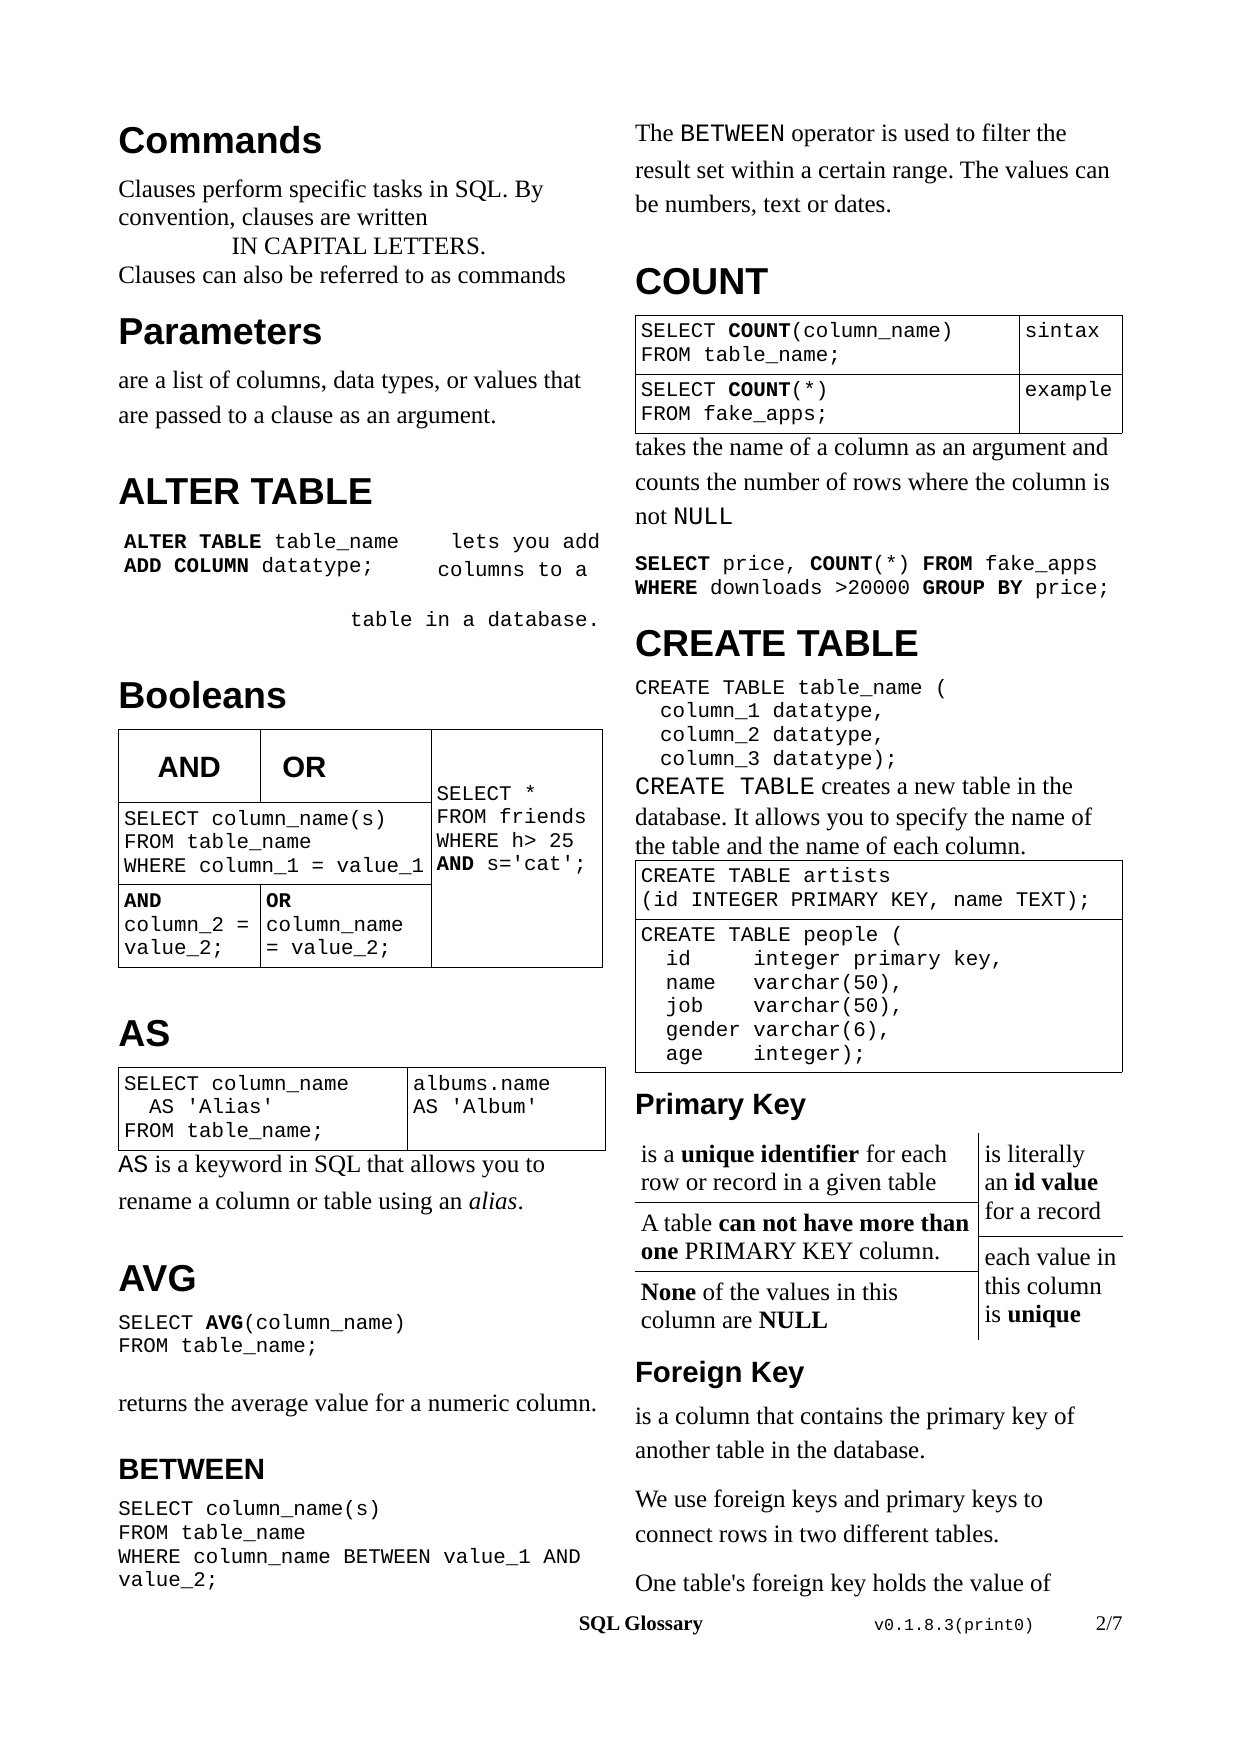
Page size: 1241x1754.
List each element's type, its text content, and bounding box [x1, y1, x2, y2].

table_cell SELECT column_name(s) FROM table_name WHERE column_1 = value_1 [119, 803, 431, 884]
subtitle BETWEEN [118, 1452, 605, 1486]
text One table's foreign key holds the value of [635, 1568, 1122, 1597]
text are a list of columns, data types, or values that are passed to a clause as an argument. [118, 365, 605, 428]
text column_3 datatype); [635, 748, 1122, 771]
table_header ALTER TABLE table_name ADD COLUMN datatype; [118, 525, 419, 603]
text WHERE column_name BETWEEN value_1 AND value_2; [118, 1546, 605, 1593]
text IN CAPITAL LETTERS. [118, 231, 605, 260]
text column_1 datatype, [635, 700, 1122, 724]
table_cell CREATE TABLE people ( id integer primary key, name varchar(50), job varchar(50), gender varchar(6), age integer); [636, 920, 1122, 1072]
subtitle Booleans [118, 674, 605, 717]
table_header sintax [1020, 316, 1122, 373]
table_header is literally an id value for a record [979, 1133, 1122, 1236]
table_cell AND column_2 = value_2; [119, 885, 260, 967]
table_cell OR column_name = value_2; [261, 885, 431, 967]
subtitle Commands [118, 118, 605, 161]
text We use foreign keys and primary keys to connect rows in two different tables. [635, 1484, 1122, 1548]
subtitle Parameters [118, 309, 605, 353]
text FROM table_name [118, 1522, 605, 1546]
text SELECT column_name(s) [118, 1498, 605, 1522]
text WHERE downloads >20000 GROUP BY price; [635, 577, 1122, 600]
table_header is a unique identifier for each row or record in a given table [635, 1133, 978, 1202]
text SELECT AVG(column_name) [118, 1312, 605, 1335]
table_header AND [119, 730, 260, 802]
text Clauses can also be referred to as commands [118, 260, 605, 289]
table_cell A table can not have more than one PRIMARY KEY column. [635, 1203, 978, 1271]
table_header SELECT COUNT(column_name) FROM table_name; [636, 316, 1019, 373]
table_header lets you add columns to a [419, 525, 605, 603]
text AS is a keyword in SQL that allows you to rename a column or table using an alias. [118, 1151, 605, 1215]
text column_2 datatype, [635, 724, 1122, 748]
text returns the average value for a numeric column. [118, 1388, 605, 1417]
subtitle AS [118, 1011, 605, 1054]
subtitle Primary Key [635, 1087, 1122, 1120]
text The BETWEEN operator is used to filter the result set within a certain range. The values can be numbers, text or dates. [635, 118, 1122, 218]
table_cell each value in this column is unique [979, 1237, 1122, 1340]
table_header OR [261, 730, 431, 802]
table_cell SELECT COUNT(*) FROM fake_apps; [636, 375, 1019, 432]
subtitle Foreign Key [635, 1354, 1122, 1388]
subtitle CREATE TABLE [635, 621, 1122, 664]
table_cell None of the values in this column are NULL [635, 1272, 978, 1340]
text is a column that contains the primary key of another table in the database. [635, 1401, 1122, 1464]
subtitle COUNT [635, 259, 1122, 302]
text FROM table_name; [118, 1335, 605, 1359]
table_header SELECT * FROM friends WHERE h> 25 AND s='cat'; [432, 730, 602, 967]
subtitle AVG [118, 1256, 605, 1299]
table_cell table in a database. [118, 603, 605, 653]
text CREATE TABLE table_name ( [635, 677, 1122, 700]
table_header SELECT column_name AS 'Alias' FROM table_name; [119, 1068, 407, 1149]
text CREATE TABLE creates a new table in the database. It allows you to specify the name of the table and the name of each column. [635, 771, 1122, 860]
table_header CREATE TABLE artists (id INTEGER PRIMARY KEY, name TEXT); [636, 861, 1122, 918]
text takes the name of a column as an argument and counts the number of rows where the column is not NULL [635, 434, 1122, 532]
subtitle ALTER TABLE [118, 469, 605, 513]
text SELECT price, COUNT(*) FROM fake_apps [635, 553, 1122, 577]
table_header albums.name AS 'Album' [408, 1068, 605, 1149]
text Clauses perform specific tasks in SQL. By convention, clauses are written [118, 174, 605, 231]
table_cell example [1020, 375, 1122, 432]
